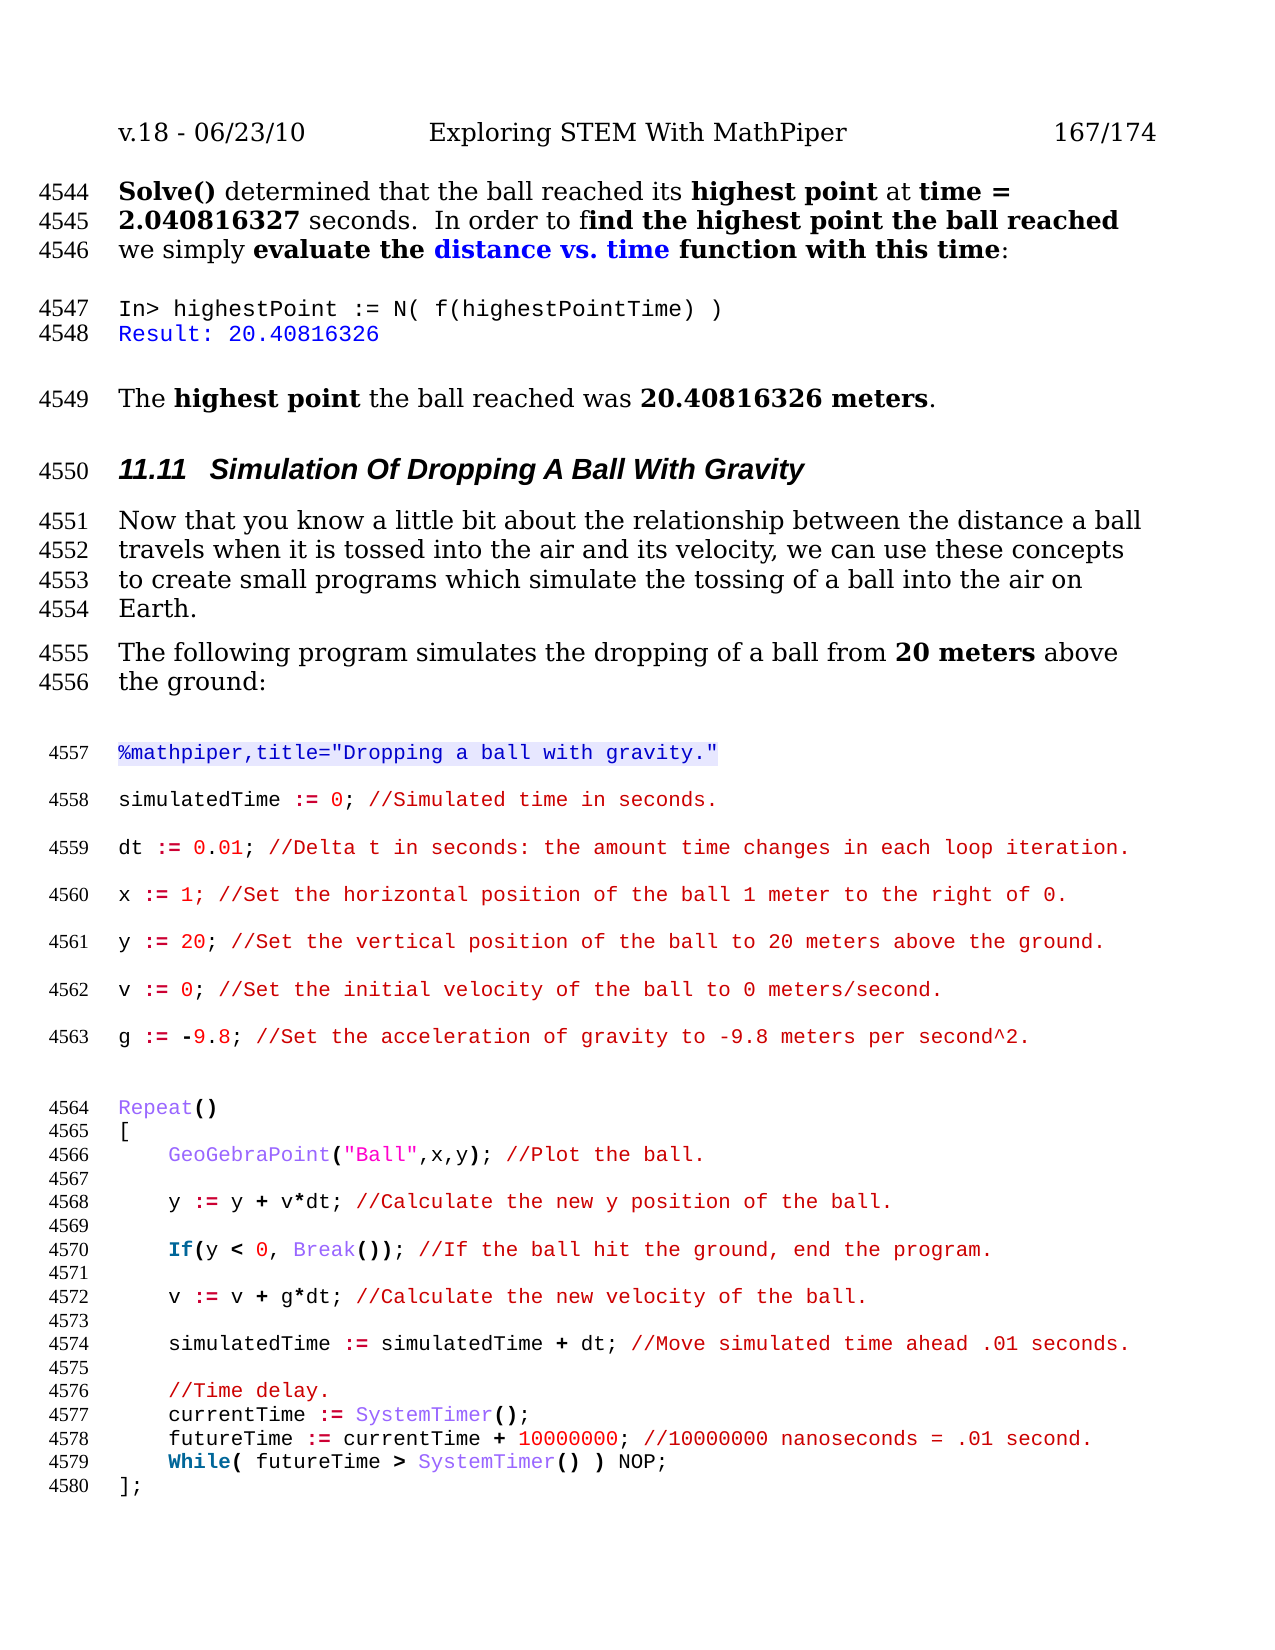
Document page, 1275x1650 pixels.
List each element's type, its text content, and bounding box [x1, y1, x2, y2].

text Solve() determined that the ball reached its highest point at time = 2.040816327 seconds. In order to find the highest point the ball reached we simply evaluate the distance vs. time function with this time: [118, 177, 1157, 265]
text In> highestPoint := N( f(highestPointTime) ) [118, 297, 1157, 323]
text ]; [118, 1475, 1157, 1499]
text currentTime := SystemTimer(); [118, 1404, 1157, 1428]
text While( futureTime > SystemTimer() ) NOP; [118, 1451, 1157, 1475]
text Repeat() [118, 1097, 1157, 1120]
text GeoGebraPoint("Ball",x,y); //Plot the ball. [118, 1144, 1157, 1168]
subtitle Simulation Of Dropping A Ball With Gravity [118, 452, 1157, 486]
text dt := 0.01; //Delta t in seconds: the amount time changes in each loop iteration. [118, 837, 1157, 860]
text //Time delay. [118, 1381, 1157, 1404]
text simulatedTime := 0; //Simulated time in seconds. [118, 789, 1157, 813]
text The following program simulates the dropping of a ball from 20 meters above the ground: [118, 638, 1157, 697]
text x := 1; //Set the horizontal position of the ball 1 meter to the right of 0. [118, 884, 1157, 908]
text Now that you know a little bit about the relationship between the distance a ball travels when it is tossed into the air and its velocity, we can use these concepts to create small programs which simulate the tossing of a ball into the air on Earth. [118, 507, 1157, 623]
text v := 0; //Set the initial velocity of the ball to 0 meters/second. [118, 978, 1157, 1002]
text Result: 20.40816326 [118, 323, 1157, 349]
text y := 20; //Set the vertical position of the ball to 20 meters above the ground. [118, 931, 1157, 955]
text y := y + v*dt; //Calculate the new y position of the ball. [118, 1191, 1157, 1215]
text simulatedTime := simulatedTime + dt; //Move simulated time ahead .01 seconds. [118, 1333, 1157, 1357]
text [ [118, 1120, 1157, 1144]
text The highest point the ball reached was 20.40816326 meters. [118, 384, 1157, 413]
text %mathpiper,title="Dropping a ball with gravity." [118, 742, 1157, 766]
text v := v + g*dt; //Calculate the new velocity of the ball. [118, 1286, 1157, 1309]
text If(y < 0, Break()); //If the ball hit the ground, end the program. [118, 1239, 1157, 1262]
text futureTime := currentTime + 10000000; //10000000 nanoseconds = .01 second. [118, 1428, 1157, 1451]
text g := -9.8; //Set the acceleration of gravity to -9.8 meters per second^2. [118, 1026, 1157, 1049]
